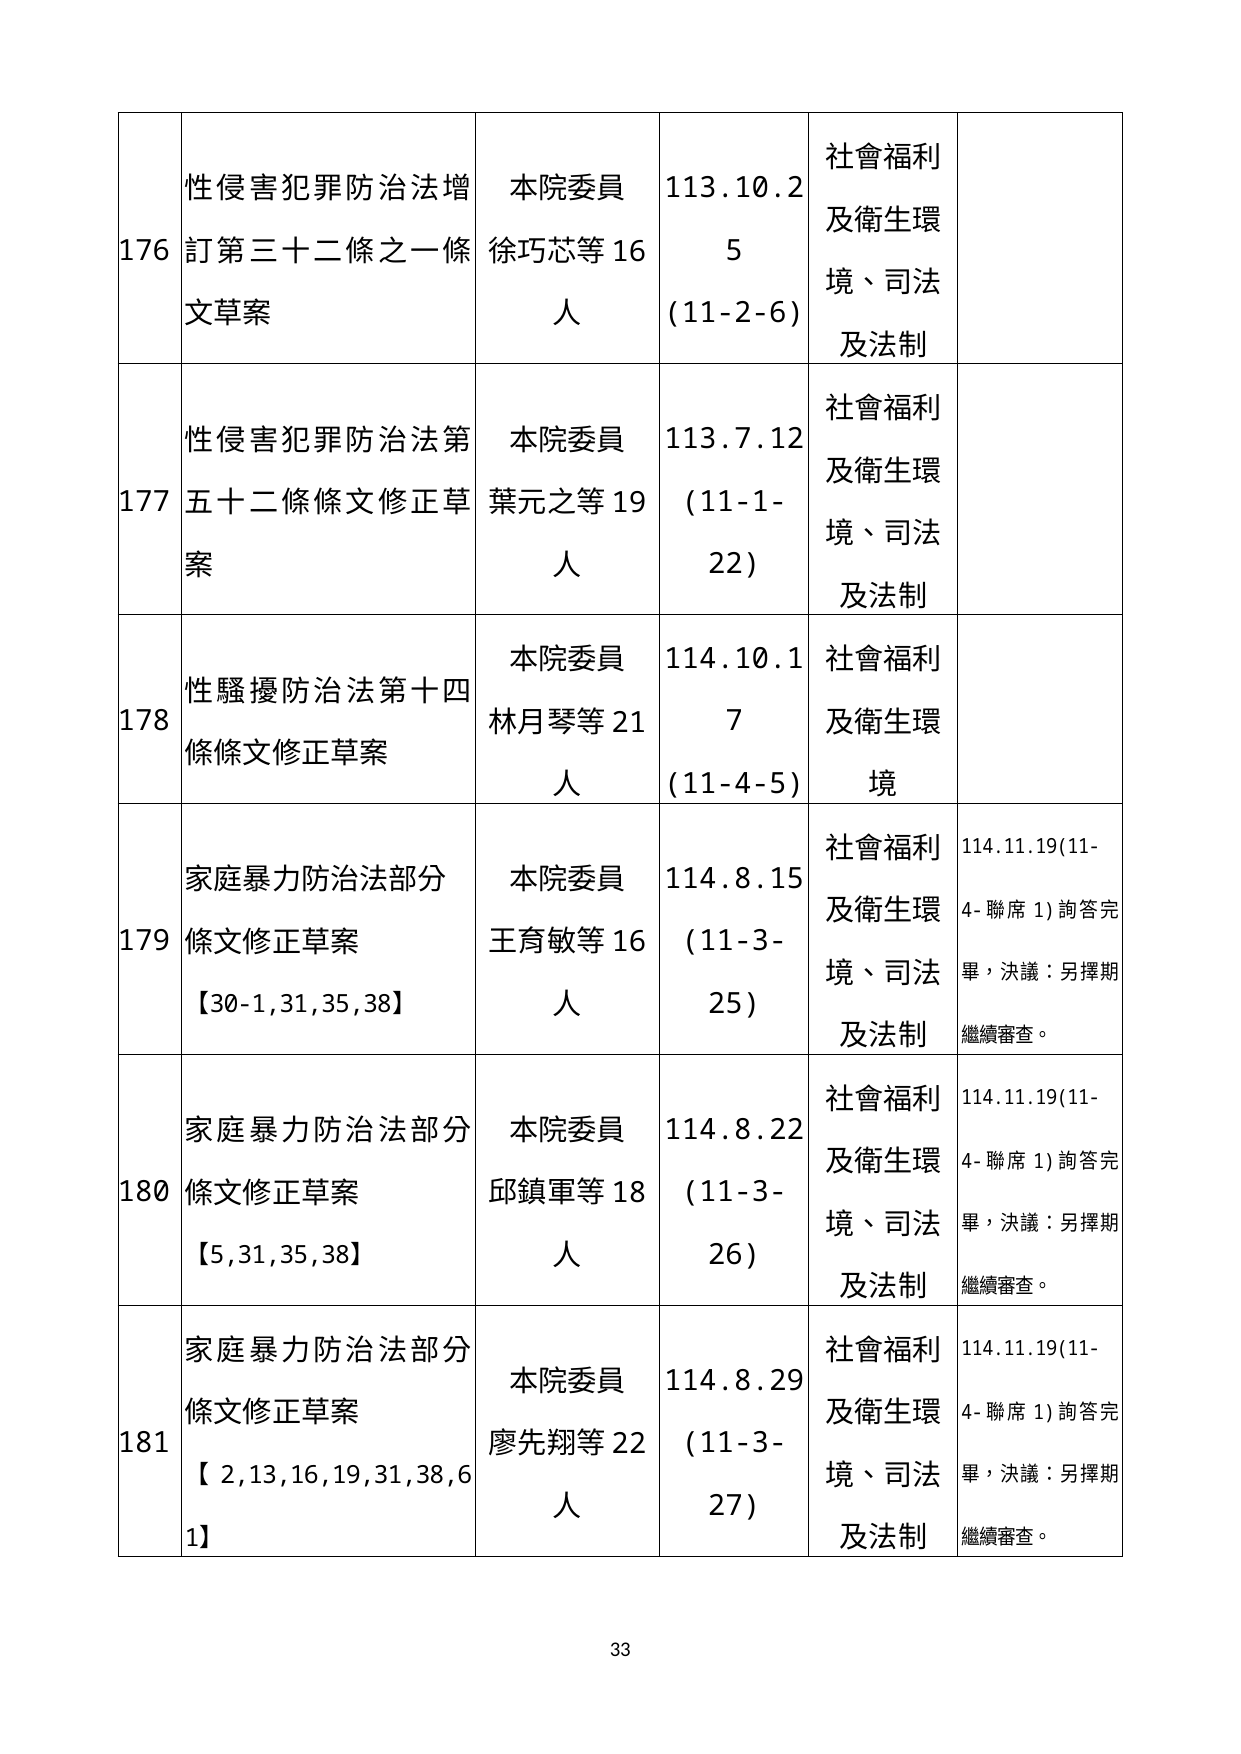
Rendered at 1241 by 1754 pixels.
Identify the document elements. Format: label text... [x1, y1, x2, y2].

table_cell [958, 364, 1122, 614]
table_cell 社會福利及衛生環境、司法及法制 [809, 1306, 957, 1556]
table_cell 114.10.17 (11-4-5) [660, 615, 808, 803]
table_cell 本院委員 葉元之等19人 [476, 364, 659, 614]
table_cell [119, 804, 181, 1054]
table_cell 本院委員 邱鎮軍等18人 [476, 1055, 659, 1305]
table_cell 113.10.25 (11-2-6) [660, 113, 808, 363]
table_cell 114.11.19(11-4-聯席1)詢答完畢，決議：另擇期繼續審查。 [958, 804, 1122, 1054]
table_cell [119, 364, 181, 614]
table_cell [119, 615, 181, 803]
table_cell 本院委員 廖先翔等22人 [476, 1306, 659, 1556]
table_cell 本院委員 王育敏等16人 [476, 804, 659, 1054]
table_cell 性侵害犯罪防治法第五十二條條文修正草案 [182, 364, 475, 614]
table_cell 本院委員 徐巧芯等16人 [476, 113, 659, 363]
table_cell 本院委員 林月琴等21人 [476, 615, 659, 803]
table_cell 社會福利及衛生環境、司法及法制 [809, 1055, 957, 1305]
table_cell 114.8.15 (11-3-25) [660, 804, 808, 1054]
table_cell 社會福利及衛生環境、司法及法制 [809, 804, 957, 1054]
table_cell 114.8.29 (11-3-27) [660, 1306, 808, 1556]
table_cell [119, 1055, 181, 1305]
table_cell 家庭暴力防治法部分條文修正草案 【2,13,16,19,31,38,61】 [182, 1306, 475, 1556]
table_cell 113.7.12 (11-1-22) [660, 364, 808, 614]
table_cell 社會福利及衛生環境、司法及法制 [809, 113, 957, 363]
table_cell 家庭暴力防治法部分 條文修正草案 【30-1,31,35,38】 [182, 804, 475, 1054]
table_cell 社會福利及衛生環境、司法及法制 [809, 364, 957, 614]
table_cell 114.8.22 (11-3-26) [660, 1055, 808, 1305]
table_cell [958, 113, 1122, 363]
table_cell 社會福利及衛生環境 [809, 615, 957, 803]
table_cell [119, 1306, 181, 1556]
table_cell 114.11.19(11-4-聯席1)詢答完畢，決議：另擇期繼續審查。 [958, 1055, 1122, 1305]
table_cell 家庭暴力防治法部分條文修正草案 【5,31,35,38】 [182, 1055, 475, 1305]
table_cell 性騷擾防治法第十四條條文修正草案 [182, 615, 475, 803]
table_cell [958, 615, 1122, 803]
table_cell [119, 113, 181, 363]
table_cell 114.11.19(11-4-聯席1)詢答完畢，決議：另擇期繼續審查。 [958, 1306, 1122, 1556]
table_cell 性侵害犯罪防治法增訂第三十二條之一條文草案 [182, 113, 475, 363]
